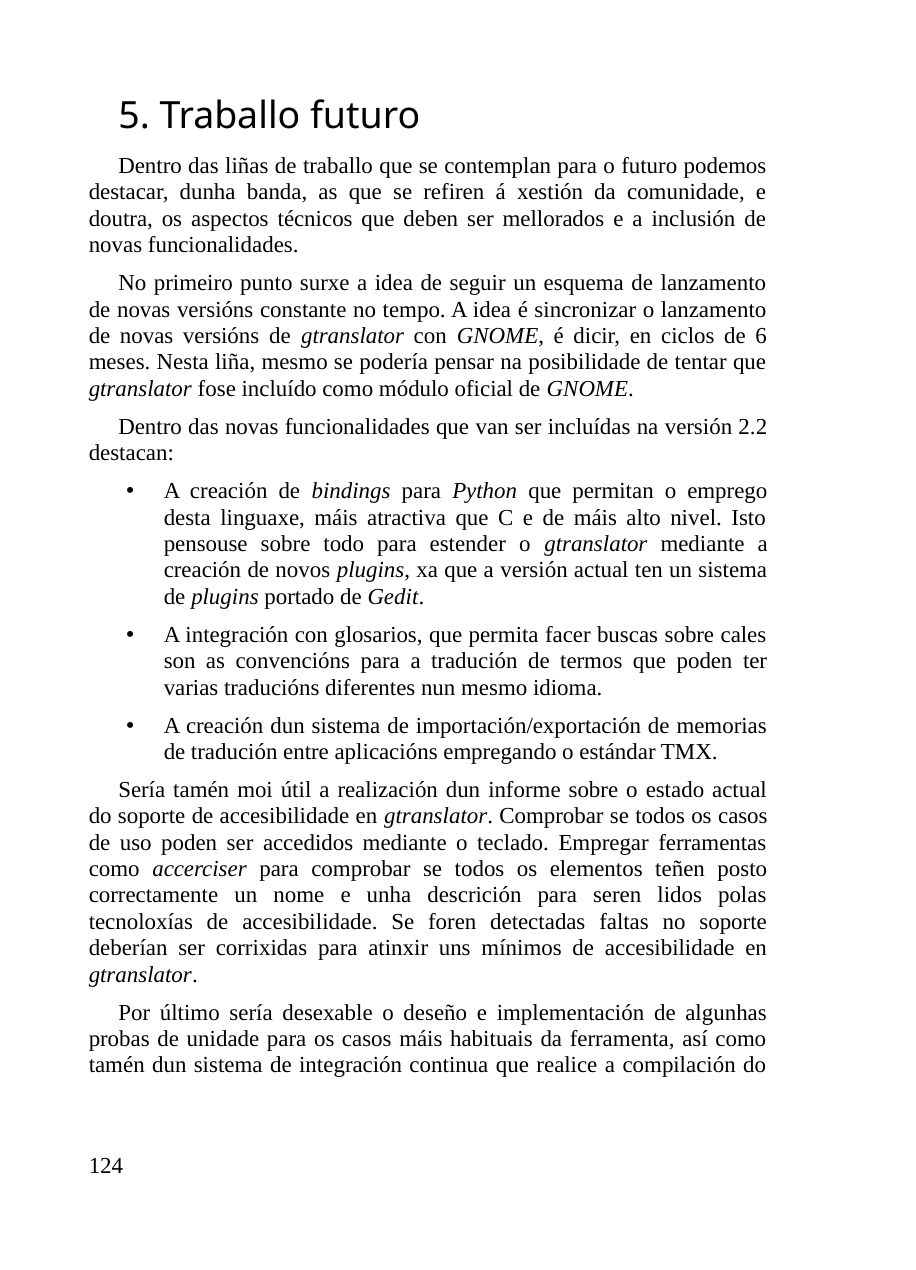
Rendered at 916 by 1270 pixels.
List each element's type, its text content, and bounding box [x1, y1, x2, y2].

list A creación de bindings para Python que permitan o emprego desta linguaxe, máis atractiva que C e de máis alto nivel. Isto pensouse sobre todo para estender o gtranslator mediante a creación de novos plugins, xa que a versión actual ten un sistema de plugins portado de Gedit. [126, 477, 768, 609]
text Dentro das novas funcionalidades que van ser incluídas na versión 2.2 destacan: [88, 413, 768, 466]
text No primeiro punto surxe a idea de seguir un esquema de lanzamento de novas versións constante no tempo. A idea é sincronizar o lanzamento de novas versións de gtranslator con GNOME, é dicir, en ciclos de 6 meses. Nesta liña, mesmo se podería pensar na posibilidade de tentar que gtranslator fose incluído como módulo oficial de GNOME. [88, 269, 768, 401]
list A creación dun sistema de importación/exportación de memorias de tradución entre aplicacións empregando o estándar TMX. [126, 712, 768, 764]
text Dentro das liñas de traballo que se contemplan para o futuro podemos destacar, dunha banda, as que se refiren á xestión da comunidade, e doutra, os aspectos técnicos que deben ser mellorados e a inclusión de novas funcionalidades. [88, 152, 768, 257]
subtitle 5. Traballo futuro [118, 88, 768, 139]
list A integración con glosarios, que permita facer buscas sobre cales son as convencións para a tradución de termos que poden ter varias traducións diferentes nun mesmo idioma. [126, 621, 768, 700]
text Por último sería desexable o deseño e implementación de algunhas probas de unidade para os casos máis habituais da ferramenta, así como tamén dun sistema de integración continua que realice a compilación do [88, 999, 768, 1078]
text Sería tamén moi útil a realización dun informe sobre o estado actual do soporte de accesibilidade en gtranslator. Comprobar se todos os casos de uso poden ser accedidos mediante o teclado. Empregar ferramentas como accerciser para comprobar se todos os elementos teñen posto correctamente un nome e unha descrición para seren lidos polas tecnoloxías de accesibilidade. Se foren detectadas faltas no soporte deberían ser corrixidas para atinxir uns mínimos de accesibilidade en gtranslator. [88, 776, 768, 987]
